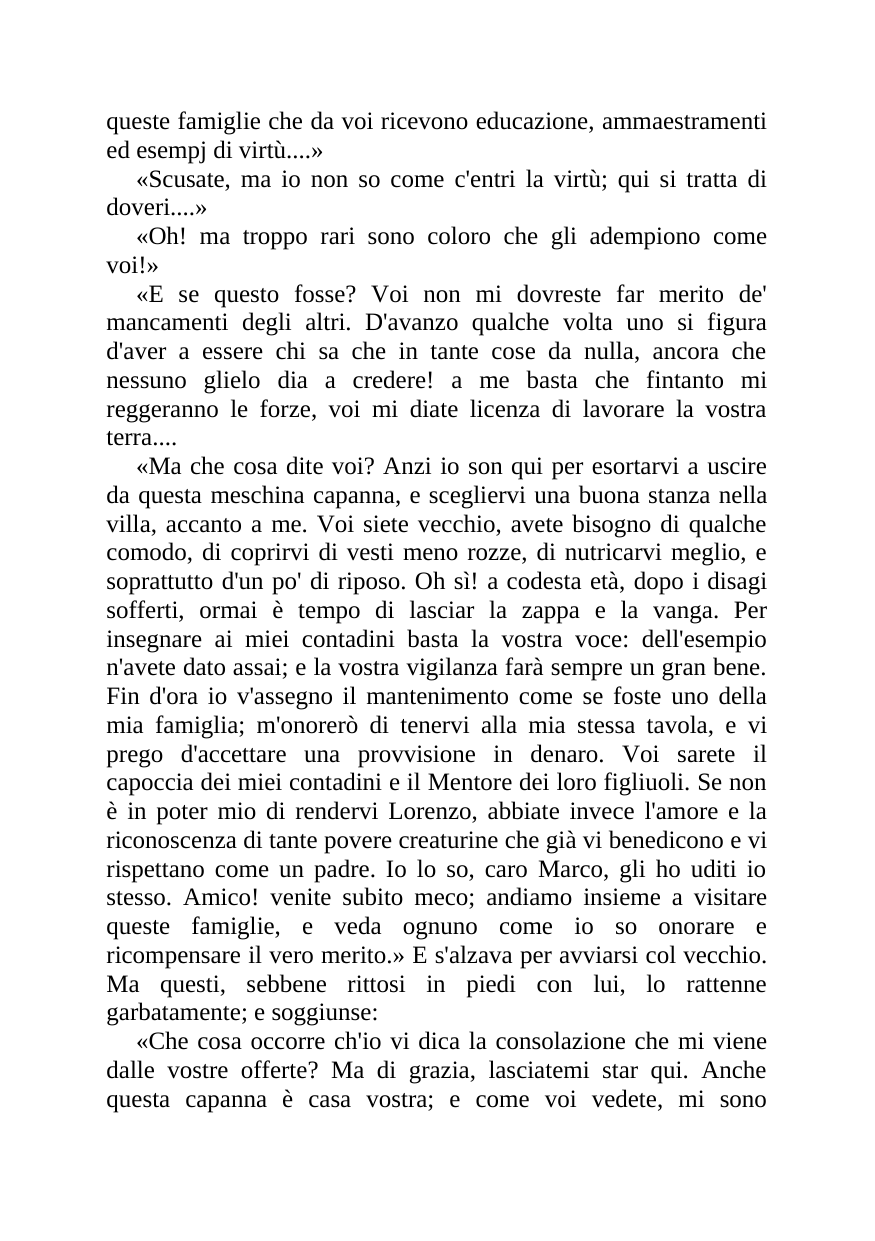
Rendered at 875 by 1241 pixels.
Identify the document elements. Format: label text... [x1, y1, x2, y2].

text «E se questo fosse? Voi non mi dovreste far merito de' mancamenti degli altri. D'avanzo qualche volta uno si figura d'aver a essere chi sa che in tante cose da nulla, ancora che nessuno glielo dia a credere! a me basta che fintanto mi reggeranno le forze, voi mi diate licenza di lavorare la vostra terra.... [106, 279, 768, 451]
text «Oh! ma troppo rari sono coloro che gli adempiono come voi!» [106, 221, 768, 279]
text «Ma che cosa dite voi? Anzi io son qui per esortarvi a uscire da questa meschina capanna, e scegliervi una buona stanza nella villa, accanto a me. Voi siete vecchio, avete bisogno di qualche comodo, di coprirvi di vesti meno rozze, di nutricarvi meglio, e soprattutto d'un po' di riposo. Oh sì! a codesta età, dopo i disagi sofferti, ormai è tempo di lasciar la zappa e la vanga. Per insegnare ai miei contadini basta la vostra voce: dell'esempio n'avete dato assai; e la vostra vigilanza farà sempre un gran bene. Fin d'ora io v'assegno il mantenimento come se foste uno della mia famiglia; m'onorerò di tenervi alla mia stessa tavola, e vi prego d'accettare una provvisione in denaro. Voi sarete il capoccia dei miei contadini e il Mentore dei loro figliuoli. Se non è in poter mio di rendervi Lorenzo, abbiate invece l'amore e la riconoscenza di tante povere creaturine che già vi benedicono e vi rispettano come un padre. Io lo so, caro Marco, gli ho uditi io stesso. Amico! venite subito meco; andiamo insieme a visitare queste famiglie, e veda ognuno come io so onorare e ricompensare il vero merito.» E s'alzava per avviarsi col vecchio. Ma questi, sebbene rittosi in piedi con lui, lo rattenne garbatamente; e soggiunse: [106, 451, 768, 1026]
text «Scusate, ma io non so come c'entri la virtù; qui si tratta di doveri....» [106, 164, 768, 221]
text «Che cosa occorre ch'io vi dica la consolazione che mi viene dalle vostre offerte? Ma di grazia, lasciatemi star qui. Anche questa capanna è casa vostra; e come voi vedete, mi sono [106, 1026, 768, 1112]
text queste famiglie che da voi ricevono educazione, ammaestramenti ed esempj di virtù....» [106, 106, 768, 164]
